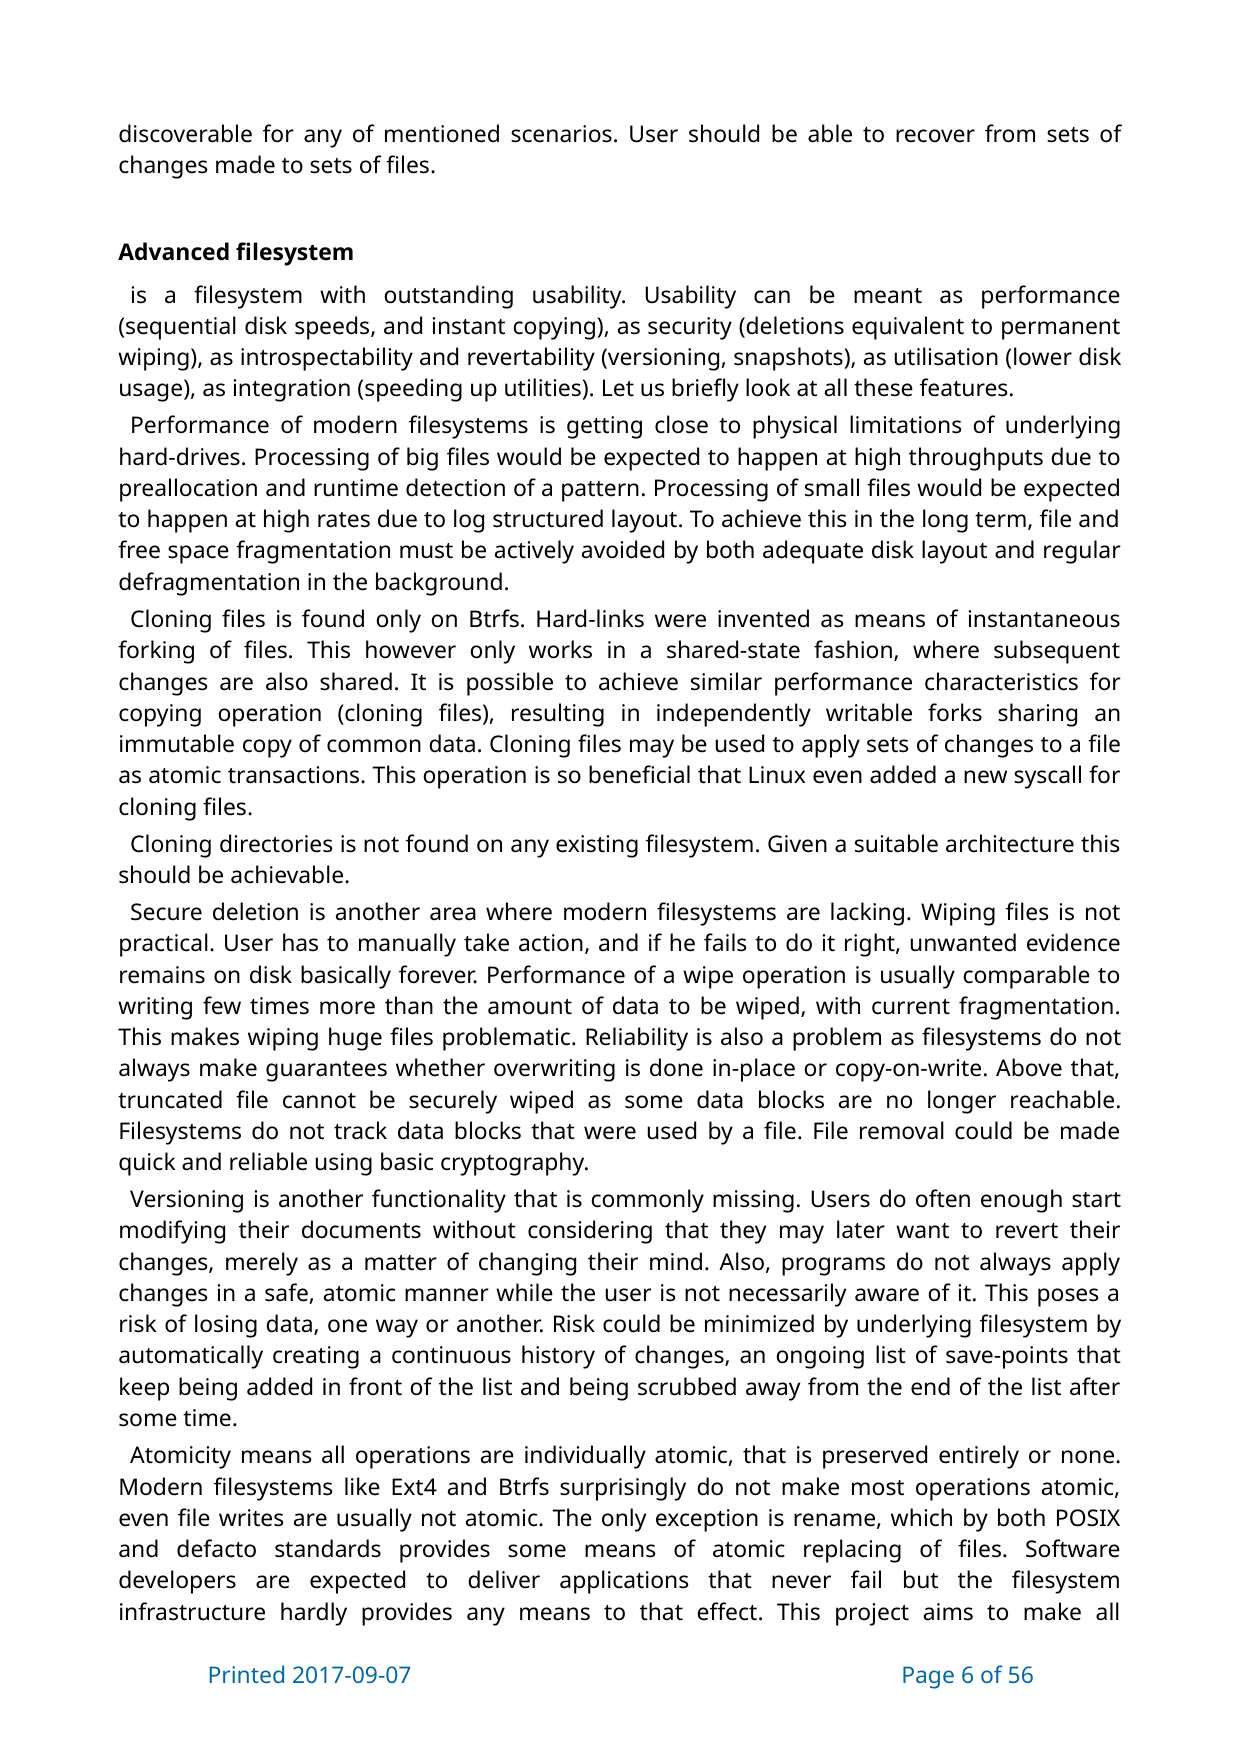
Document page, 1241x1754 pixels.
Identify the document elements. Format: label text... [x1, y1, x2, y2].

subtitle Advanced filesystem [118, 236, 1122, 267]
text Versioning is another functionality that is commonly missing. Users do often enough start modifying their documents without considering that they may later want to revert their changes, merely as a matter of changing their mind. Also, programs do not always apply changes in a safe, atomic manner while the user is not necessarily aware of it. This poses a risk of losing data, one way or another. Risk could be minimized by underlying filesystem by automatically creating a continuous history of changes, an ongoing list of save-points that keep being added in front of the list and being scrubbed away from the end of the list after some time. [118, 1183, 1122, 1433]
text Cloning files is found only on Btrfs. Hard-links were invented as means of instantaneous forking of files. This however only works in a shared-state fashion, where subsequent changes are also shared. It is possible to achieve similar performance characteristics for copying operation (cloning files), resulting in independently writable forks sharing an immutable copy of common data. Cloning files may be used to apply sets of changes to a file as atomic transactions. This operation is so beneficial that Linux even added a new syscall for cloning files. [118, 603, 1122, 822]
text is a filesystem with outstanding usability. Usability can be meant as performance (sequential disk speeds, and instant copying), as security (deletions equivalent to permanent wiping), as introspectability and revertability (versioning, snapshots), as utilisation (lower disk usage), as integration (speeding up utilities). Let us briefly look at all these features. [118, 278, 1122, 403]
text Atomicity means all operations are individually atomic, that is preserved entirely or none. Modern filesystems like Ext4 and Btrfs surprisingly do not make most operations atomic, even file writes are usually not atomic. The only exception is rename, which by both POSIX and defacto standards provides some means of atomic replacing of files. Software developers are expected to deliver applications that never fail but the filesystem infrastructure hardly provides any means to that effect. This project aims to make all [118, 1439, 1122, 1627]
text Secure deletion is another area where modern filesystems are lacking. Wiping files is not practical. User has to manually take action, and if he fails to do it right, unwanted evidence remains on disk basically forever. Performance of a wipe operation is usually comparable to writing few times more than the amount of data to be wiped, with current fragmentation. This makes wiping huge files problematic. Reliability is also a problem as filesystems do not always make guarantees whether overwriting is done in-place or copy-on-write. Above that, truncated file cannot be securely wiped as some data blocks are no longer reachable. Filesystems do not track data blocks that were used by a file. File removal could be made quick and reliable using basic cryptography. [118, 896, 1122, 1177]
text Performance of modern filesystems is getting close to physical limitations of underlying hard-drives. Processing of big files would be expected to happen at high throughputs due to preallocation and runtime detection of a pattern. Processing of small files would be expected to happen at high rates due to log structured layout. To achieve this in the long term, file and free space fragmentation must be actively avoided by both adequate disk layout and regular defragmentation in the background. [118, 409, 1122, 597]
text discoverable for any of mentioned scenarios. User should be able to recover from sets of changes made to sets of files. [118, 118, 1122, 181]
text Cloning directories is not found on any existing filesystem. Given a suitable architecture this should be achievable. [118, 828, 1122, 890]
